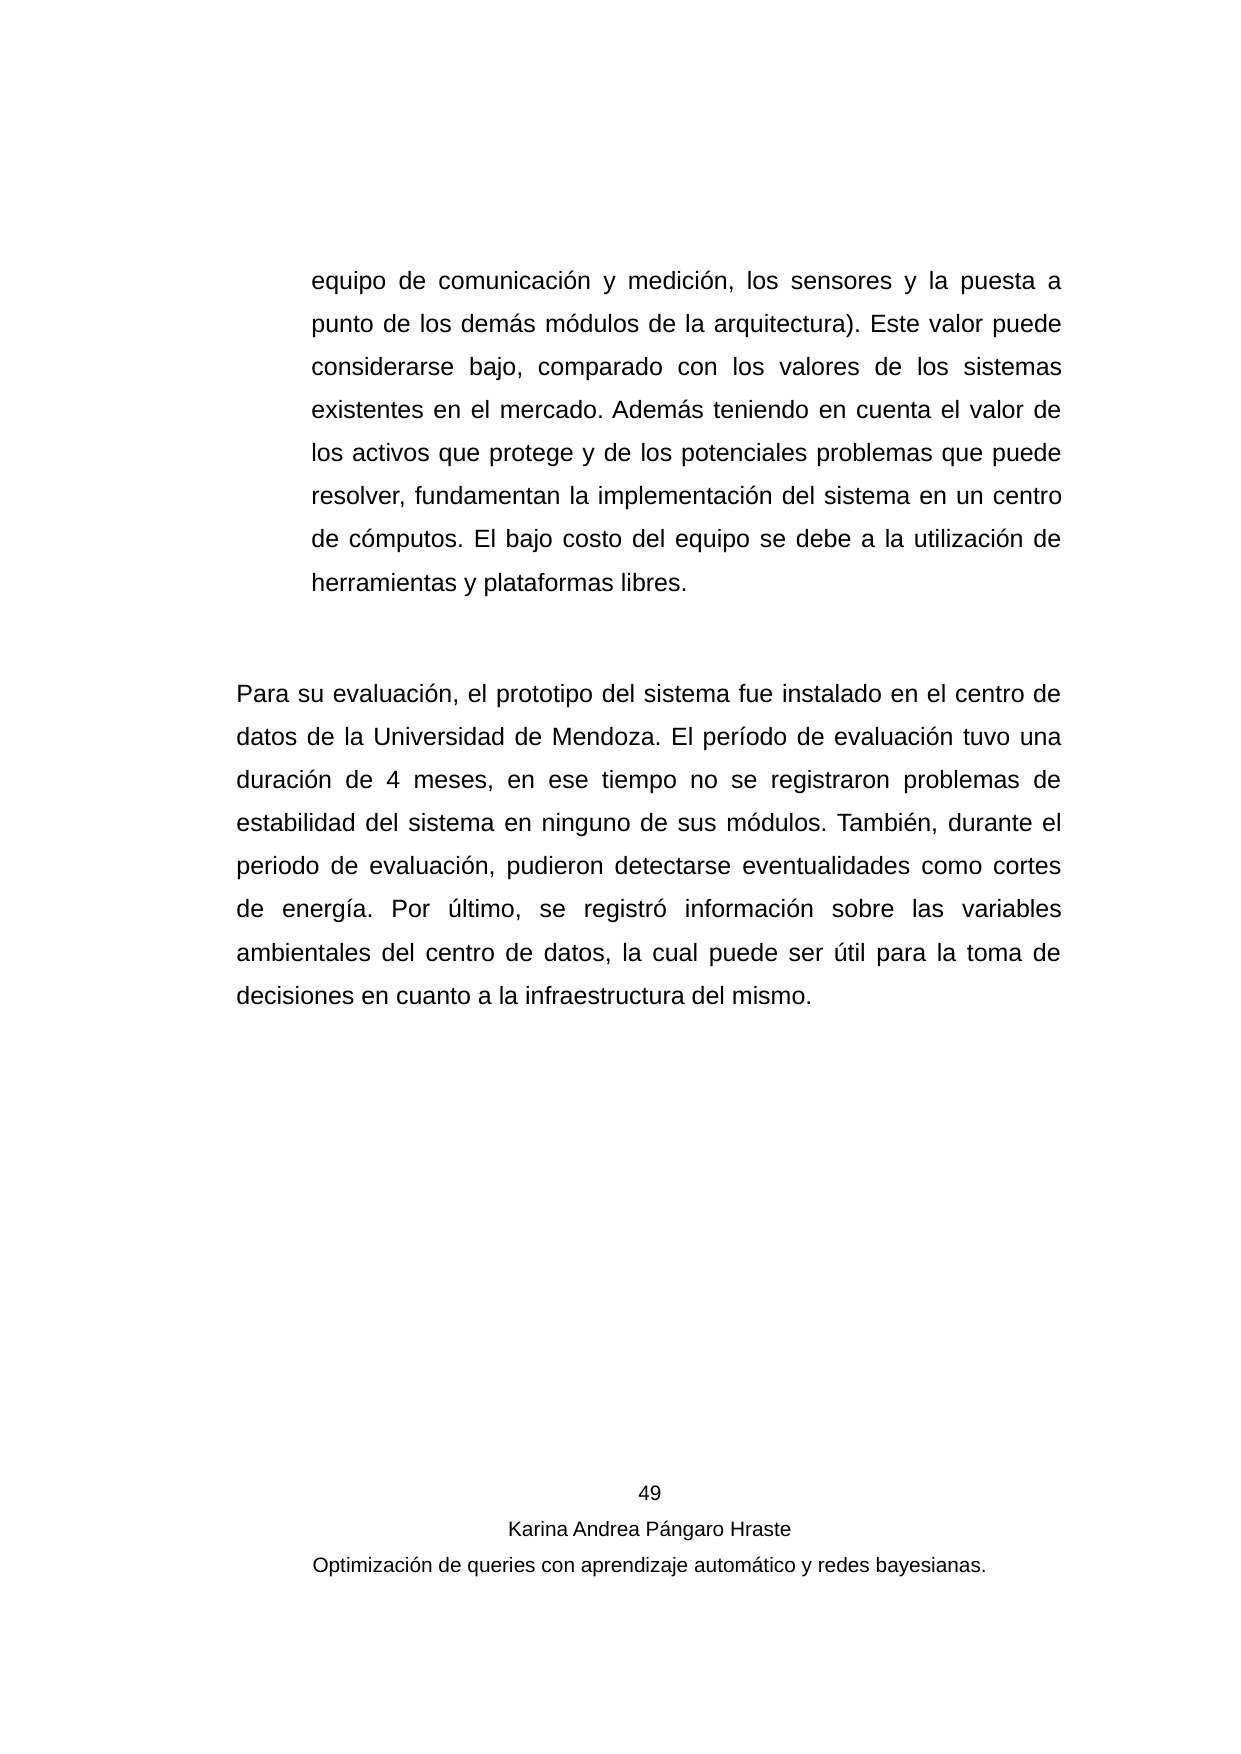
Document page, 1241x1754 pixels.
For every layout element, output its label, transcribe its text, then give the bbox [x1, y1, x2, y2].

list equipo de comunicación y medición, los sensores y la puesta a punto de los demás módulos de la arquitectura). Este valor puede considerarse bajo, comparado con los valores de los sistemas existentes en el mercado. Además teniendo en cuenta el valor de los activos que protege y de los potenciales problemas que puede resolver, fundamentan la implementación del sistema en un centro de cómputos. El bajo costo del equipo se debe a la utilización de herramientas y plataformas libres. [274, 266, 1063, 596]
text Para su evaluación, el prototipo del sistema fue instalado en el centro de datos de la Universidad de Mendoza. El período de evaluación tuvo una duración de 4 meses, en ese tiempo no se registraron problemas de estabilidad del sistema en ninguno de sus módulos. También, durante el periodo de evaluación, pudieron detectarse eventualidades como cortes de energía. Por último, se registró información sobre las variables ambientales del centro de datos, la cual puede ser útil para la toma de decisiones en cuanto a la infraestructura del mismo. [236, 679, 1063, 1009]
